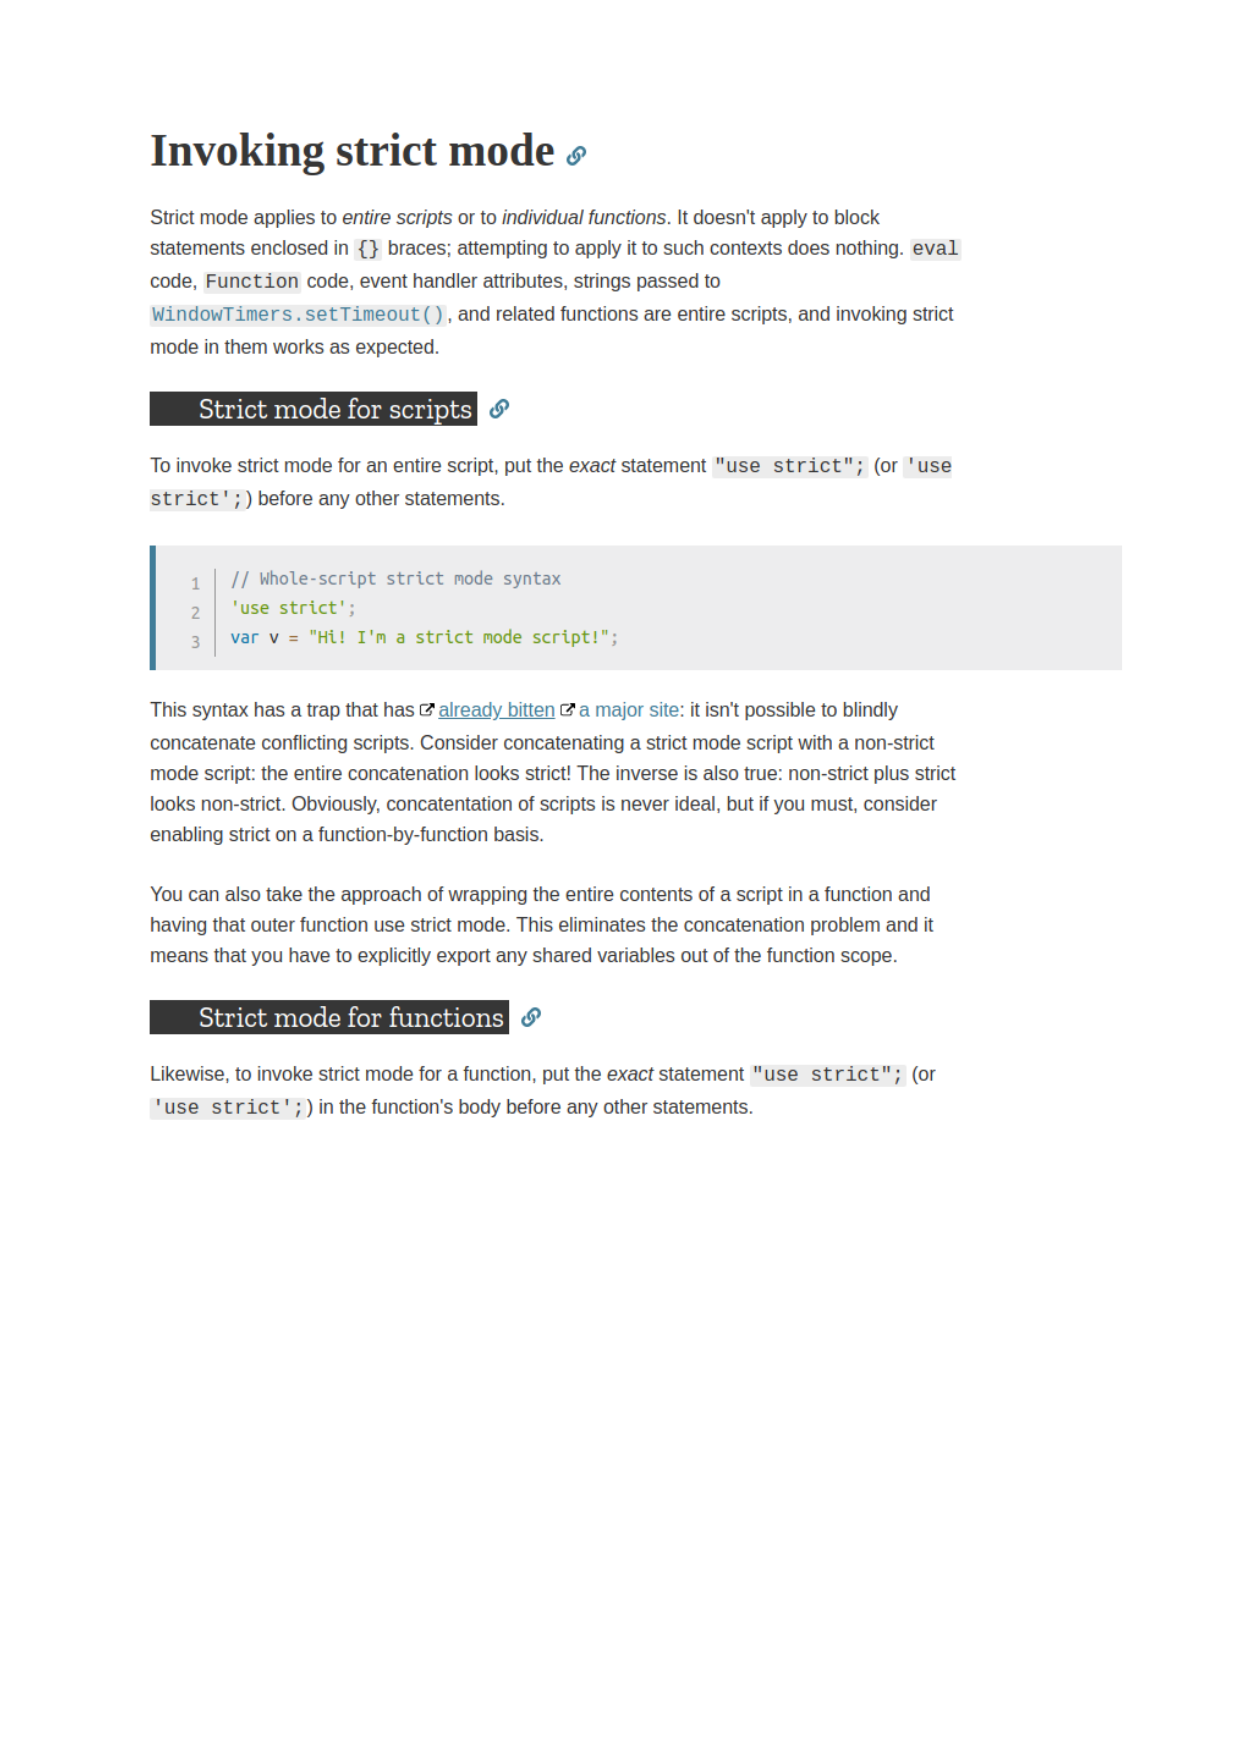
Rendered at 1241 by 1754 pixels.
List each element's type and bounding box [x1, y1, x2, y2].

picture [118, 118, 1123, 1137]
